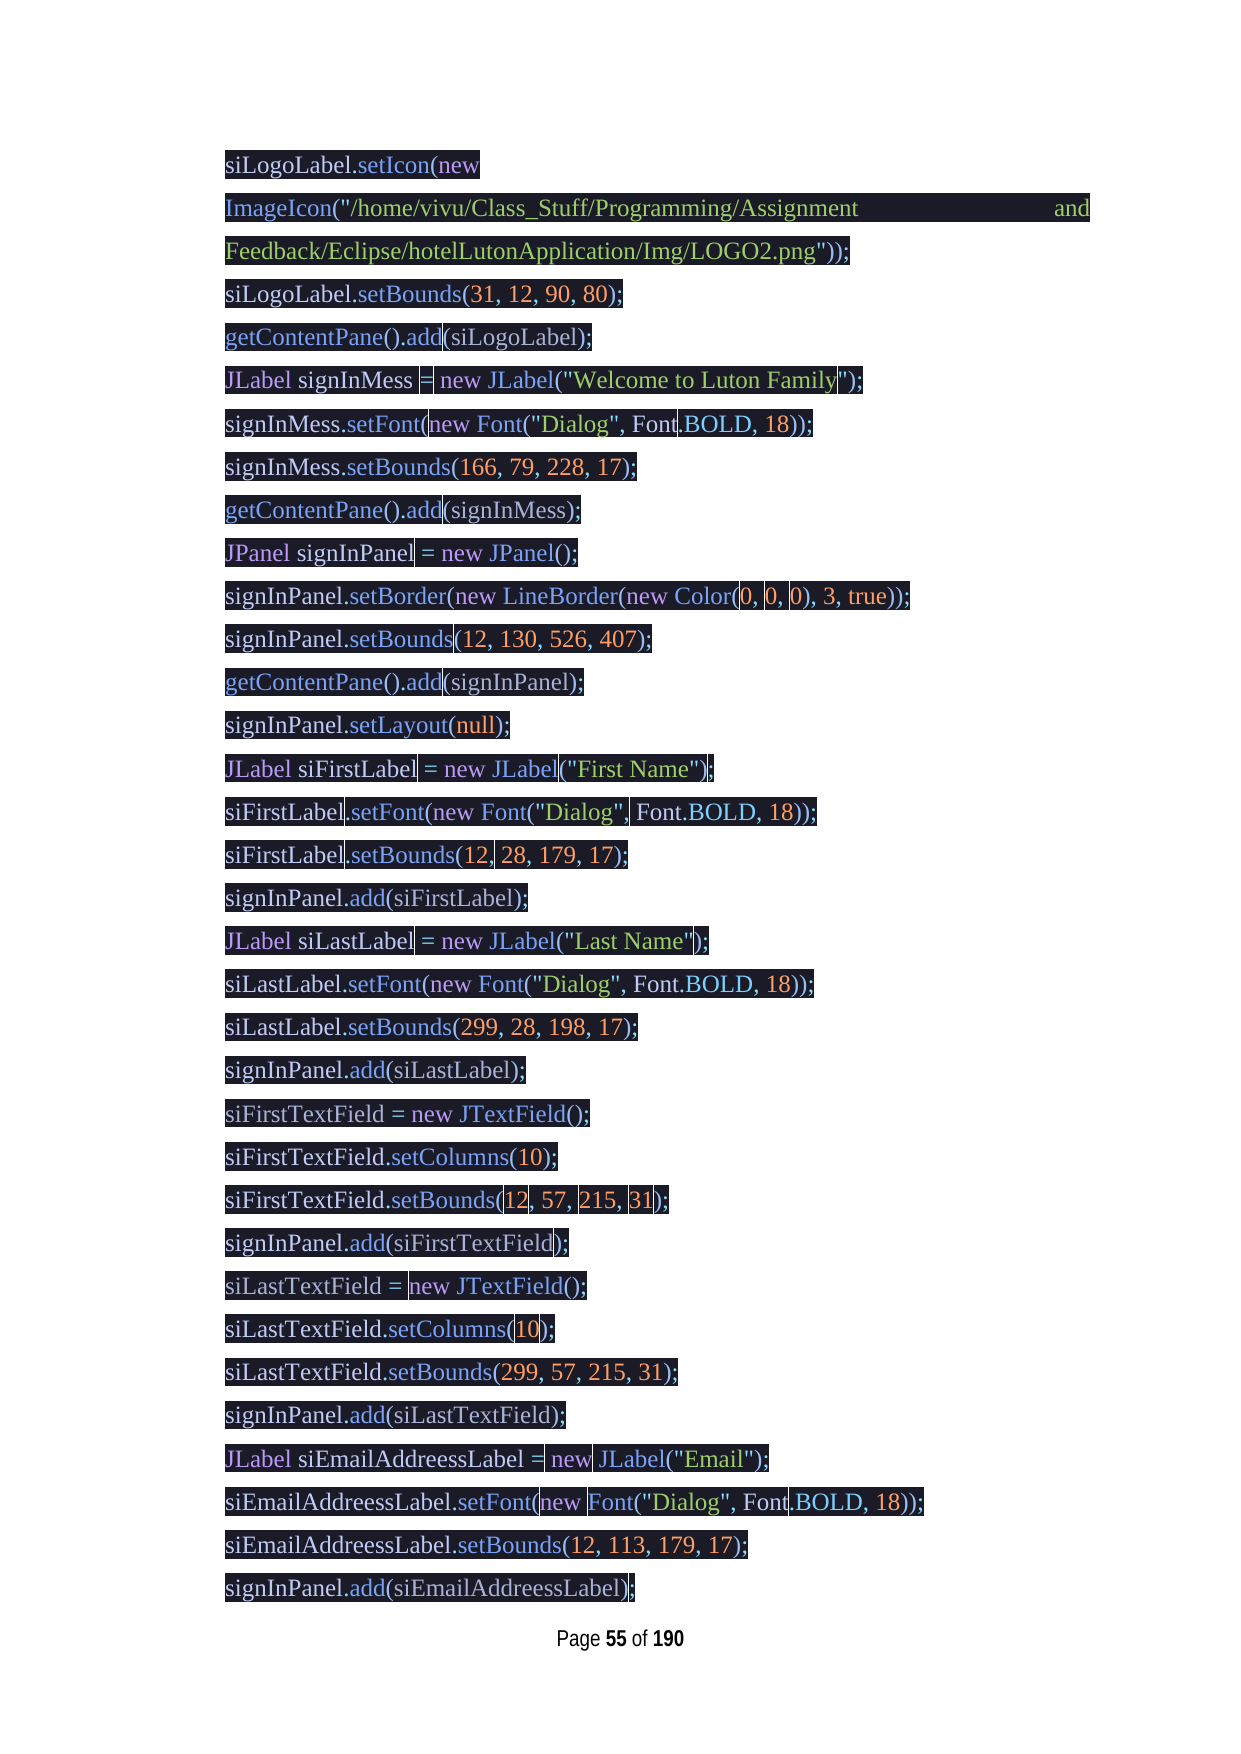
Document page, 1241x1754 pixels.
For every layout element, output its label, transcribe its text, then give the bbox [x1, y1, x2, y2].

text siFirstTextField.setBounds(12, 57, 215, 31); [225, 1185, 1090, 1214]
text siFirstLabel.setBounds(12, 28, 179, 17); [225, 840, 1090, 869]
text siLogoLabel.setBounds(31, 12, 90, 80); [225, 279, 1090, 308]
text getContentPane().add(siLogoLabel); [225, 322, 1090, 351]
text siEmailAddreessLabel.setBounds(12, 113, 179, 17); [225, 1530, 1090, 1559]
text siEmailAddreessLabel.setFont(new Font("Dialog", Font.BOLD, 18)); [225, 1487, 1090, 1516]
text JPanel signInPanel = new JPanel(); [225, 538, 1090, 567]
text signInMess.setBounds(166, 79, 228, 17); [225, 452, 1090, 481]
text signInPanel.add(siLastLabel); [225, 1056, 1090, 1084]
text JLabel signInMess = new JLabel("Welcome to Luton Family"); [225, 366, 1090, 394]
text signInPanel.add(siFirstLabel); [225, 883, 1090, 912]
text signInPanel.add(siFirstTextField); [225, 1228, 1090, 1257]
text siLastLabel.setFont(new Font("Dialog", Font.BOLD, 18)); [225, 969, 1090, 998]
text siLastTextField = new JTextField(); [225, 1271, 1090, 1300]
text getContentPane().add(signInPanel); [225, 667, 1090, 696]
text signInPanel.setBorder(new LineBorder(new Color(0, 0, 0), 3, true)); [225, 581, 1090, 610]
text siFirstTextField.setColumns(10); [225, 1142, 1090, 1171]
text signInPanel.setLayout(null); [225, 711, 1090, 739]
text siLastLabel.setBounds(299, 28, 198, 17); [225, 1012, 1090, 1041]
text siFirstLabel.setFont(new Font("Dialog", Font.BOLD, 18)); [225, 797, 1090, 826]
text getContentPane().add(signInMess); [225, 495, 1090, 524]
text signInMess.setFont(new Font("Dialog", Font.BOLD, 18)); [225, 409, 1090, 437]
text signInPanel.add(siLastTextField); [225, 1401, 1090, 1429]
text siLastTextField.setBounds(299, 57, 215, 31); [225, 1357, 1090, 1386]
text siLogoLabel.setIcon(new ImageIcon("/home/vivu/Class_Stuff/Programming/Assignment and Feedback/Eclipse/hotelLutonApplication/Img/LOGO2.png")); [225, 150, 1090, 265]
text siFirstTextField = new JTextField(); [225, 1099, 1090, 1127]
text siLastTextField.setColumns(10); [225, 1314, 1090, 1343]
text JLabel siLastLabel = new JLabel("Last Name"); [225, 926, 1090, 955]
text signInPanel.add(siEmailAddreessLabel); [225, 1573, 1090, 1602]
text JLabel siFirstLabel = new JLabel("First Name"); [225, 754, 1090, 782]
text JLabel siEmailAddreessLabel = new JLabel("Email"); [225, 1444, 1090, 1472]
text signInPanel.setBounds(12, 130, 526, 407); [225, 624, 1090, 653]
